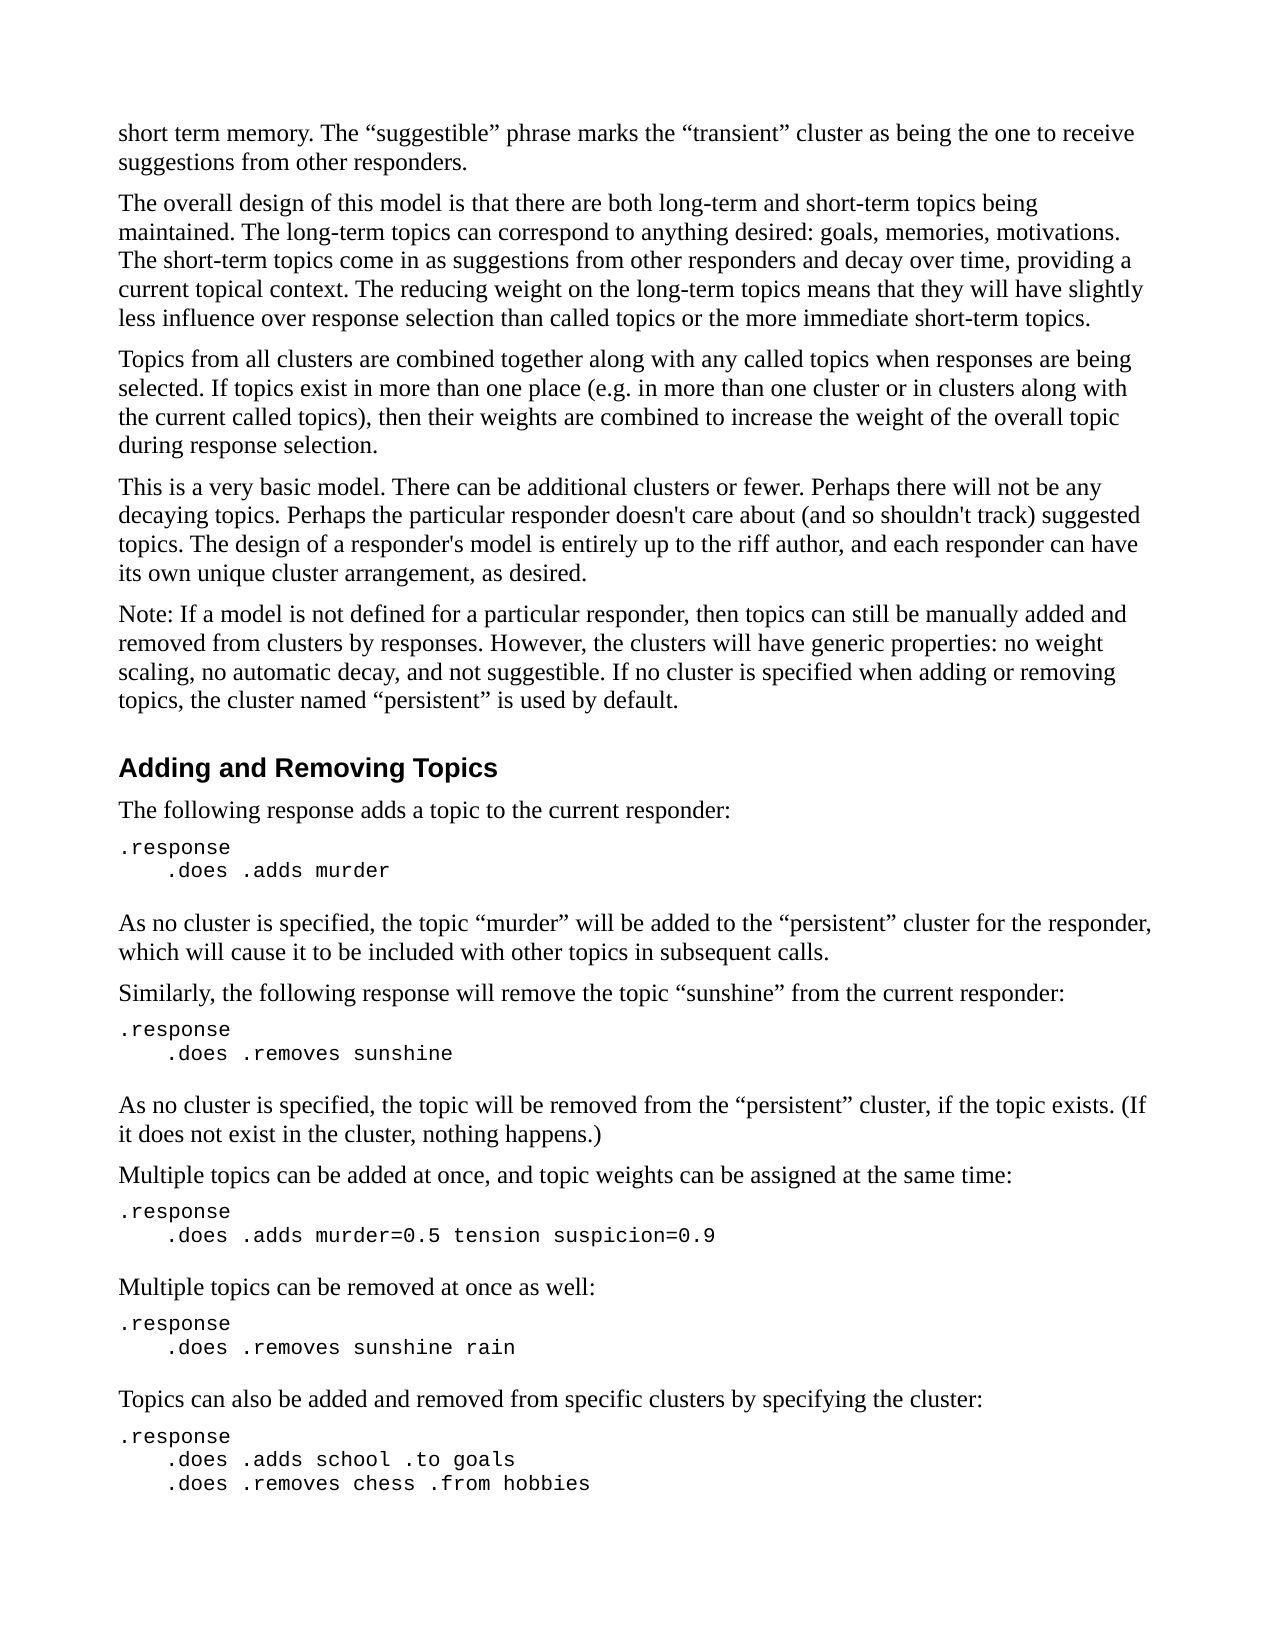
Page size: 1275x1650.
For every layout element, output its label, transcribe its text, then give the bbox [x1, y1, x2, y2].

text .does .adds school .to goals [118, 1449, 1157, 1473]
text As no cluster is specified, the topic will be removed from the “persistent” cluster, if the topic exists. (If it does not exist in the cluster, nothing happens.) [118, 1090, 1157, 1147]
text Note: If a model is not defined for a particular responder, then topics can still be manually added and removed from clusters by responses. However, the clusters will have generic properties: no weight scaling, no automatic decay, and not suggestible. If no cluster is specified when adding or removing topics, the cluster named “persistent” is used by default. [118, 599, 1157, 714]
text .does .adds murder [118, 861, 1157, 884]
text As no cluster is specified, the topic “murder” will be added to the “persistent” cluster for the responder, which will cause it to be included with other topics in subsequent calls. [118, 908, 1157, 965]
text .response [118, 1426, 1157, 1449]
text short term memory. The “suggestible” phrase marks the “transient” cluster as being the one to receive suggestions from other responders. [118, 118, 1157, 176]
text .response [118, 1019, 1157, 1043]
text Multiple topics can be added at once, and topic weights can be assigned at the same time: [118, 1160, 1157, 1189]
text Topics can also be added and removed from specific clusters by specifying the cluster: [118, 1384, 1157, 1413]
text .response [118, 1201, 1157, 1225]
text The following response adds a topic to the current responder: [118, 796, 1157, 824]
text .does .removes sunshine [118, 1043, 1157, 1066]
text The overall design of this model is that there are both long-term and short-term topics being maintained. The long-term topics can correspond to anything desired: goals, memories, motivations. The short-term topics come in as suggestions from other responders and decay over time, providing a current topical context. The reducing weight on the long-term topics means that they will have slightly less influence over response selection than called topics or the more immediate short-term topics. [118, 188, 1157, 332]
text .does .removes sunshine rain [118, 1337, 1157, 1361]
text .does .removes chess .from hobbies [118, 1473, 1157, 1497]
subtitle Adding and Removing Topics [118, 752, 1157, 783]
text This is a very basic model. There can be additional clusters or fewer. Perhaps there will not be any decaying topics. Perhaps the particular responder doesn't care about (and so shouldn't track) suggested topics. The design of a responder's model is entirely up to the riff author, and each responder can have its own unique cluster arrangement, as desired. [118, 472, 1157, 587]
text .response [118, 1313, 1157, 1337]
text .response [118, 837, 1157, 861]
text Multiple topics can be removed at once as well: [118, 1272, 1157, 1301]
text Topics from all clusters are combined together along with any called topics when responses are being selected. If topics exist in more than one place (e.g. in more than one cluster or in clusters along with the current called topics), then their weights are combined to increase the weight of the overall topic during response selection. [118, 344, 1157, 459]
text Similarly, the following response will remove the topic “sunshine” from the current responder: [118, 978, 1157, 1007]
text .does .adds murder=0.5 tension suspicion=0.9 [118, 1225, 1157, 1248]
